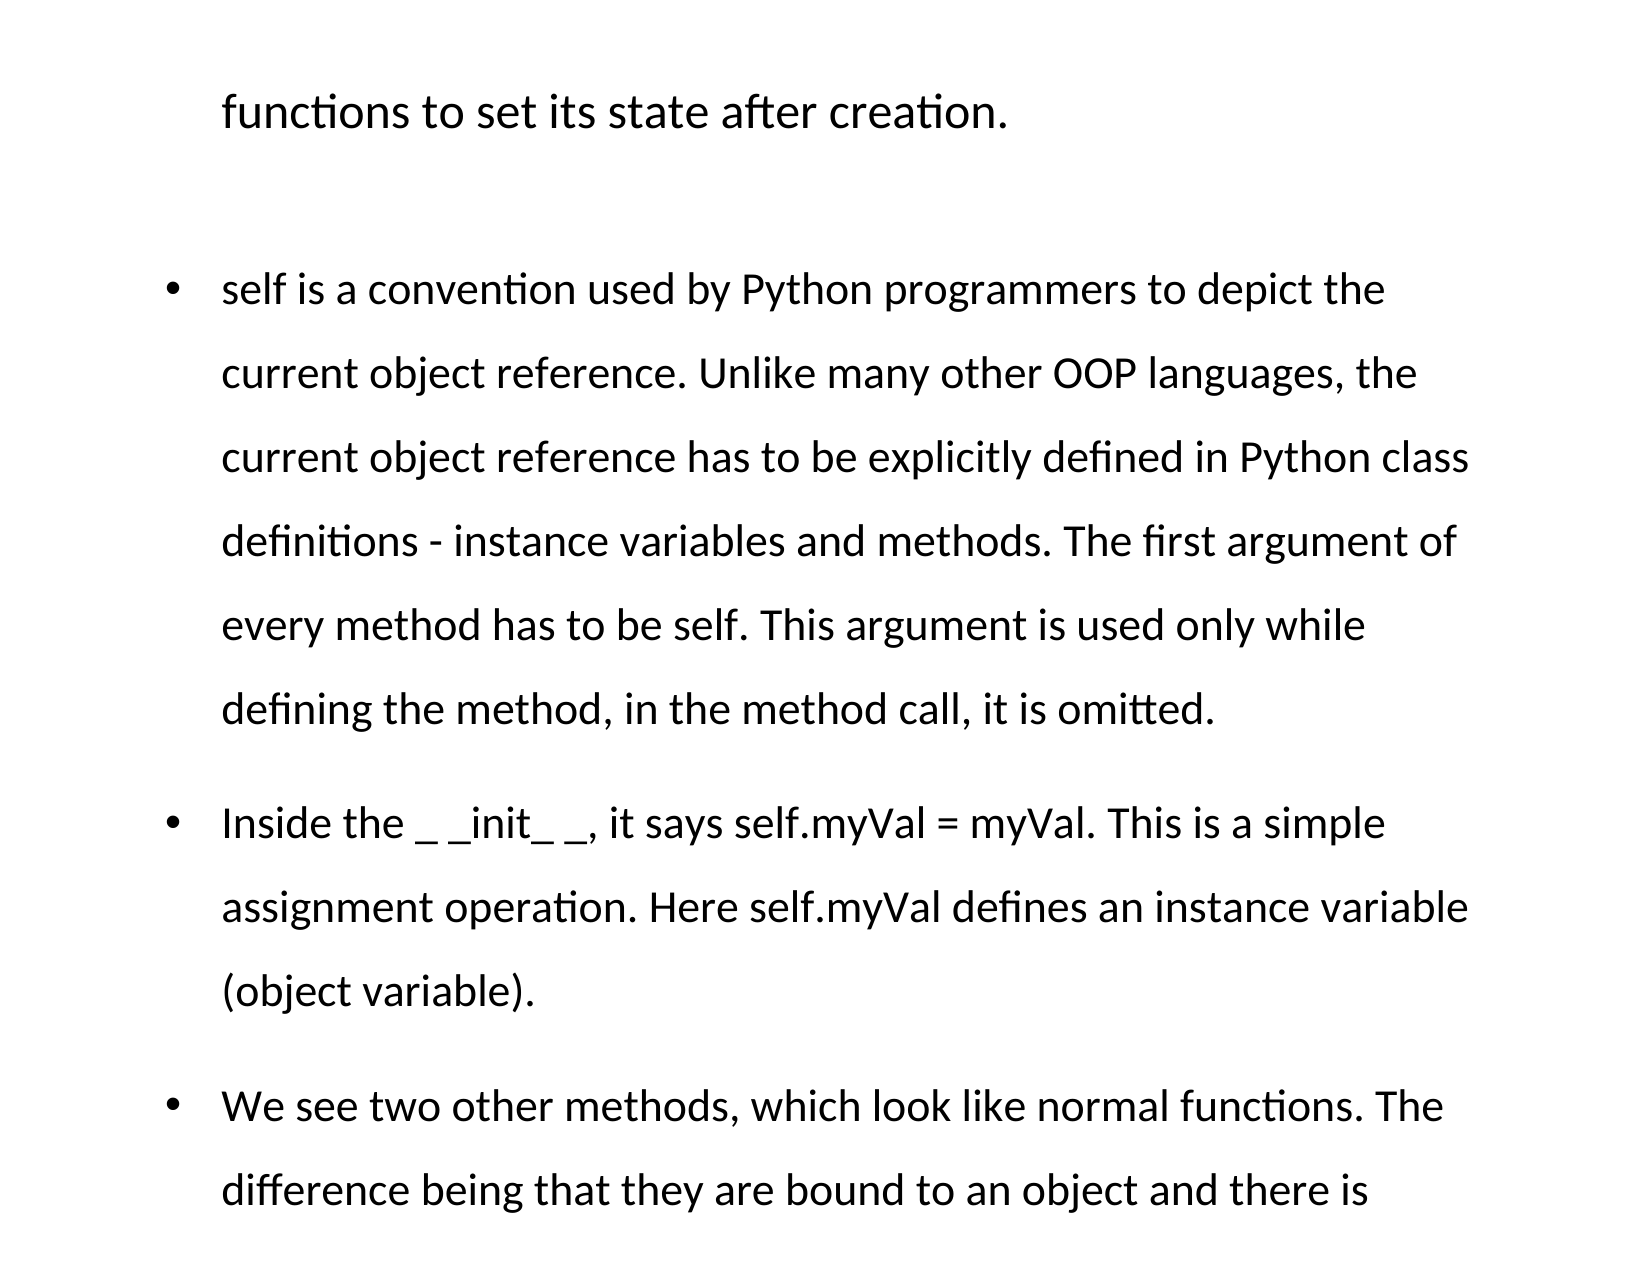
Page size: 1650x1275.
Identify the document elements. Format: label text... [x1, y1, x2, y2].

table_cell Inside the _ _init_ _, it says self.myVal = myVal. This is a simple assignment operation. Here self.myVal defines an instance variable (object variable). [221, 772, 1575, 1054]
table_cell • [75, 772, 221, 1054]
table_cell • [75, 1054, 221, 1231]
table_cell We see two other methods, which look like normal functions. The difference being that they are bound to an object and there is [221, 1054, 1575, 1231]
table_header self is a convention used by Python programmers to depict the current object reference. Unlike many other OOP languages, the current object reference has to be explicitly defined in Python class definitions - instance variables and methods. The first argument of every method has to be self. This argument is used only while defining the method, in the method call, it is omitted. [221, 238, 1575, 772]
table_cell functions to set its state after creation. [221, 59, 1575, 175]
table_cell [75, 59, 221, 175]
table_header • [75, 238, 221, 772]
